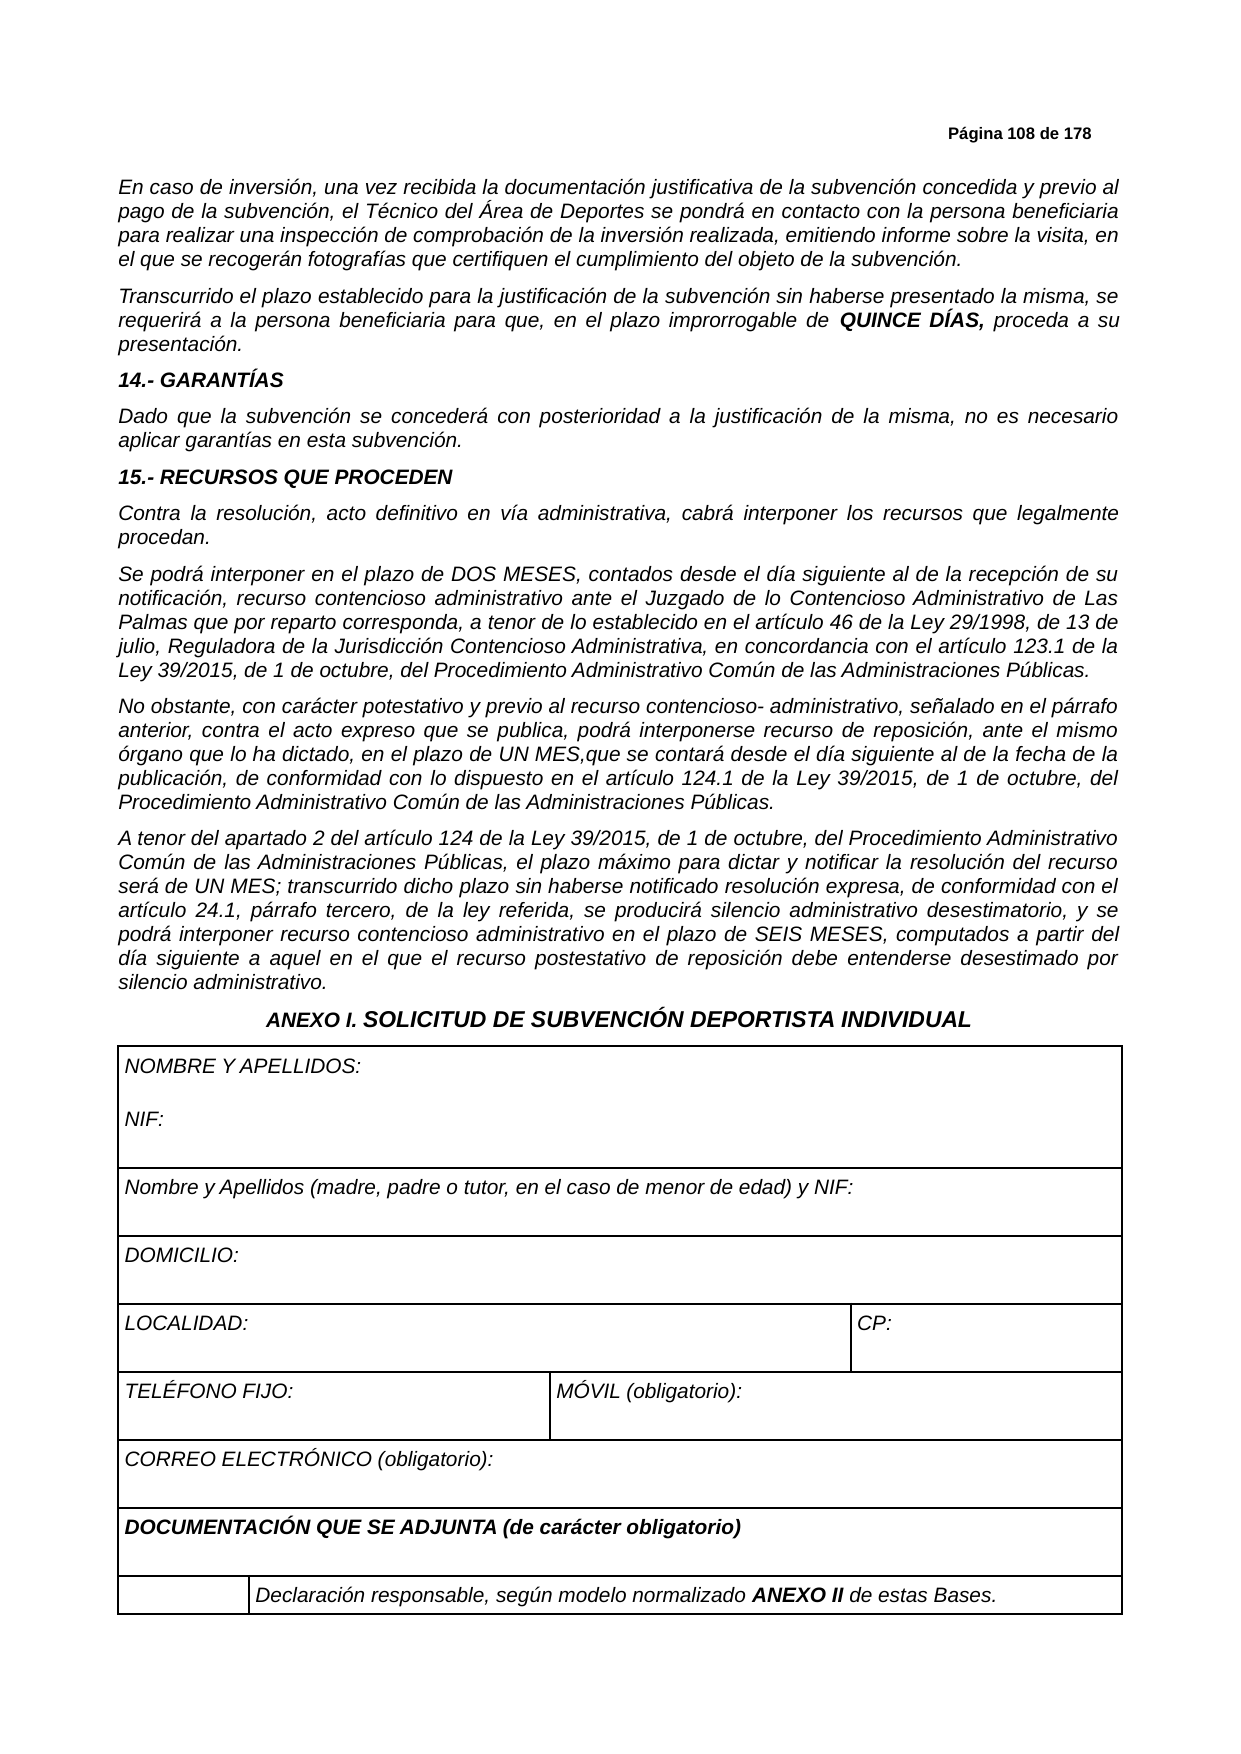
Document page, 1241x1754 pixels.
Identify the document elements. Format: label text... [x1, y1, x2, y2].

table_cell DOMICILIO: [119, 1237, 1121, 1303]
text A tenor del apartado 2 del artículo 124 de la Ley 39/2015, de 1 de octubre, del Procedimiento Administrativo Común de las Administraciones Públicas, el plazo máximo para dictar y notificar la resolución del recurso será de UN MES; transcurrido dicho plazo sin haberse notificado resolución expresa, de conformidad con el artículo 24.1, párrafo tercero, de la ley referida, se producirá silencio administrativo desestimatorio, y se podrá interponer recurso contencioso administrativo en el plazo de SEIS MESES, computados a partir del día siguiente a aquel en el que el recurso postestativo de reposición debe entenderse desestimado por silencio administrativo. [118, 826, 1122, 994]
text En caso de inversión, una vez recibida la documentación justificativa de la subvención concedida y previo al pago de la subvención, el Técnico del Área de Deportes se pondrá en contacto con la persona beneficiaria para realizar una inspección de comprobación de la inversión realizada, emitiendo informe sobre la visita, en el que se recogerán fotografías que certifiquen el cumplimiento del objeto de la subvención. [118, 175, 1122, 271]
text Contra la resolución, acto definitivo en vía administrativa, cabrá interponer los recursos que legalmente procedan. [118, 501, 1122, 549]
table_cell Declaración responsable, según modelo normalizado ANEXO II de estas Bases. [250, 1577, 1121, 1613]
text No obstante, con carácter potestativo y previo al recurso contencioso- administrativo, señalado en el párrafo anterior, contra el acto expreso que se publica, podrá interponerse recurso de reposición, ante el mismo órgano que lo ha dictado, en el plazo de UN MES,que se contará desde el día siguiente al de la fecha de la publicación, de conformidad con lo dispuesto en el artículo 124.1 de la Ley 39/2015, de 1 de octubre, del Procedimiento Administrativo Común de las Administraciones Públicas. [118, 694, 1122, 814]
text Se podrá interponer en el plazo de DOS MESES, contados desde el día siguiente al de la recepción de su notificación, recurso contencioso administrativo ante el Juzgado de lo Contencioso Administrativo de Las Palmas que por reparto corresponda, a tenor de lo establecido en el artículo 46 de la Ley 29/1998, de 13 de julio, Reguladora de la Jurisdicción Contencioso Administrativa, en concordancia con el artículo 123.1 de la Ley 39/2015, de 1 de octubre, del Procedimiento Administrativo Común de las Administraciones Públicas. [118, 562, 1122, 681]
table_cell DOCUMENTACIÓN QUE SE ADJUNTA (de carácter obligatorio) [119, 1509, 1121, 1575]
text Transcurrido el plazo establecido para la justificación de la subvención sin haberse presentado la misma, se requerirá a la persona beneficiaria para que, en el plazo improrrogable de QUINCE DÍAS, proceda a su presentación. [118, 283, 1122, 355]
text 14.- GARANTÍAS [118, 368, 1122, 392]
text ANEXO I. SOLICITUD DE SUBVENCIÓN DEPORTISTA INDIVIDUAL [118, 1006, 1122, 1033]
table_header NOMBRE Y APELLIDOS: NIF: [119, 1047, 1121, 1167]
table_cell [119, 1577, 248, 1613]
text 15.- RECURSOS QUE PROCEDEN [118, 465, 1122, 489]
table_cell MÓVIL (obligatorio): [551, 1373, 1121, 1439]
text Dado que la subvención se concederá con posterioridad a la justificación de la misma, no es necesario aplicar garantías en esta subvención. [118, 404, 1122, 452]
table_cell CP: [852, 1305, 1121, 1371]
table_cell CORREO ELECTRÓNICO (obligatorio): [119, 1441, 1121, 1507]
table_cell LOCALIDAD: [119, 1305, 850, 1371]
table_cell Nombre y Apellidos (madre, padre o tutor, en el caso de menor de edad) y NIF: [119, 1169, 1121, 1235]
table_cell TELÉFONO FIJO: [119, 1373, 549, 1439]
